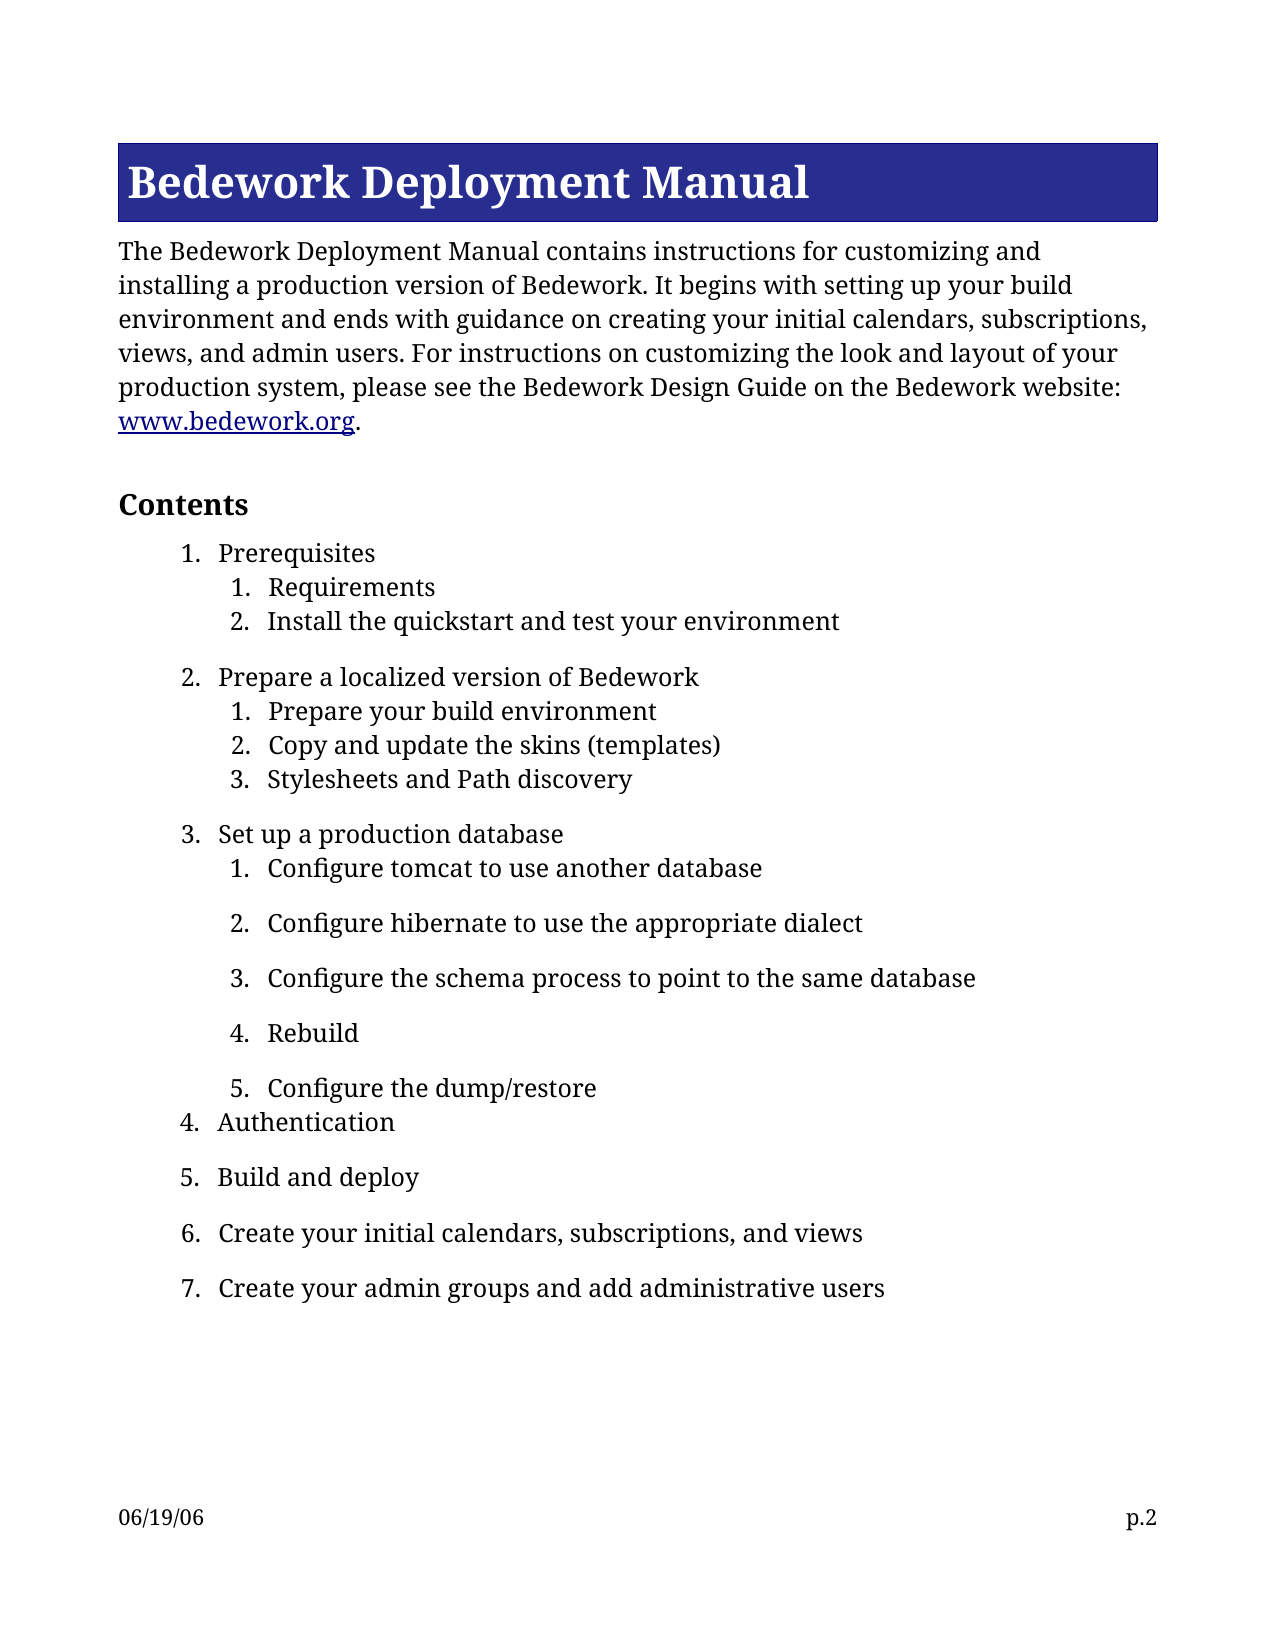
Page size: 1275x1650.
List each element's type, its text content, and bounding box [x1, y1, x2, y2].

list Copy and update the skins (templates) [231, 727, 1157, 761]
list Prerequisites [193, 536, 1157, 570]
list Set up a production database [193, 816, 1157, 851]
list Install the quickstart and test your environment [229, 604, 1157, 638]
list Create your initial calendars, subscriptions, and views [193, 1215, 1157, 1249]
list Build and deploy [192, 1160, 1157, 1194]
list Configure the dump/restore [229, 1071, 1157, 1105]
list Stylesheets and Path discovery [229, 761, 1157, 795]
list Configure tomcat to use another database [229, 851, 1157, 884]
list Configure hibernate to use the appropriate dialect [229, 906, 1157, 940]
list Requirements [231, 570, 1157, 604]
list Authentication [192, 1105, 1157, 1139]
list Configure the schema process to point to the same database [229, 961, 1157, 995]
list Prepare a localized version of Bedework [193, 659, 1157, 693]
text The Bedework Deployment Manual contains instructions for customizing and installing a production version of Bedework. It begins with setting up your build environment and ends with guidance on creating your initial calendars, subscriptions, views, and admin users. For instructions on customizing the look and layout of your production system, please see the Bedework Design Guide on the Bedework website: www.bedework.org. [118, 233, 1157, 438]
list Create your admin groups and add administrative users [193, 1270, 1157, 1304]
subtitle Bedework Deployment Manual [119, 144, 1157, 221]
subtitle Contents [118, 484, 1157, 523]
list Prepare your build environment [231, 693, 1157, 727]
list Rebuild [229, 1016, 1157, 1050]
